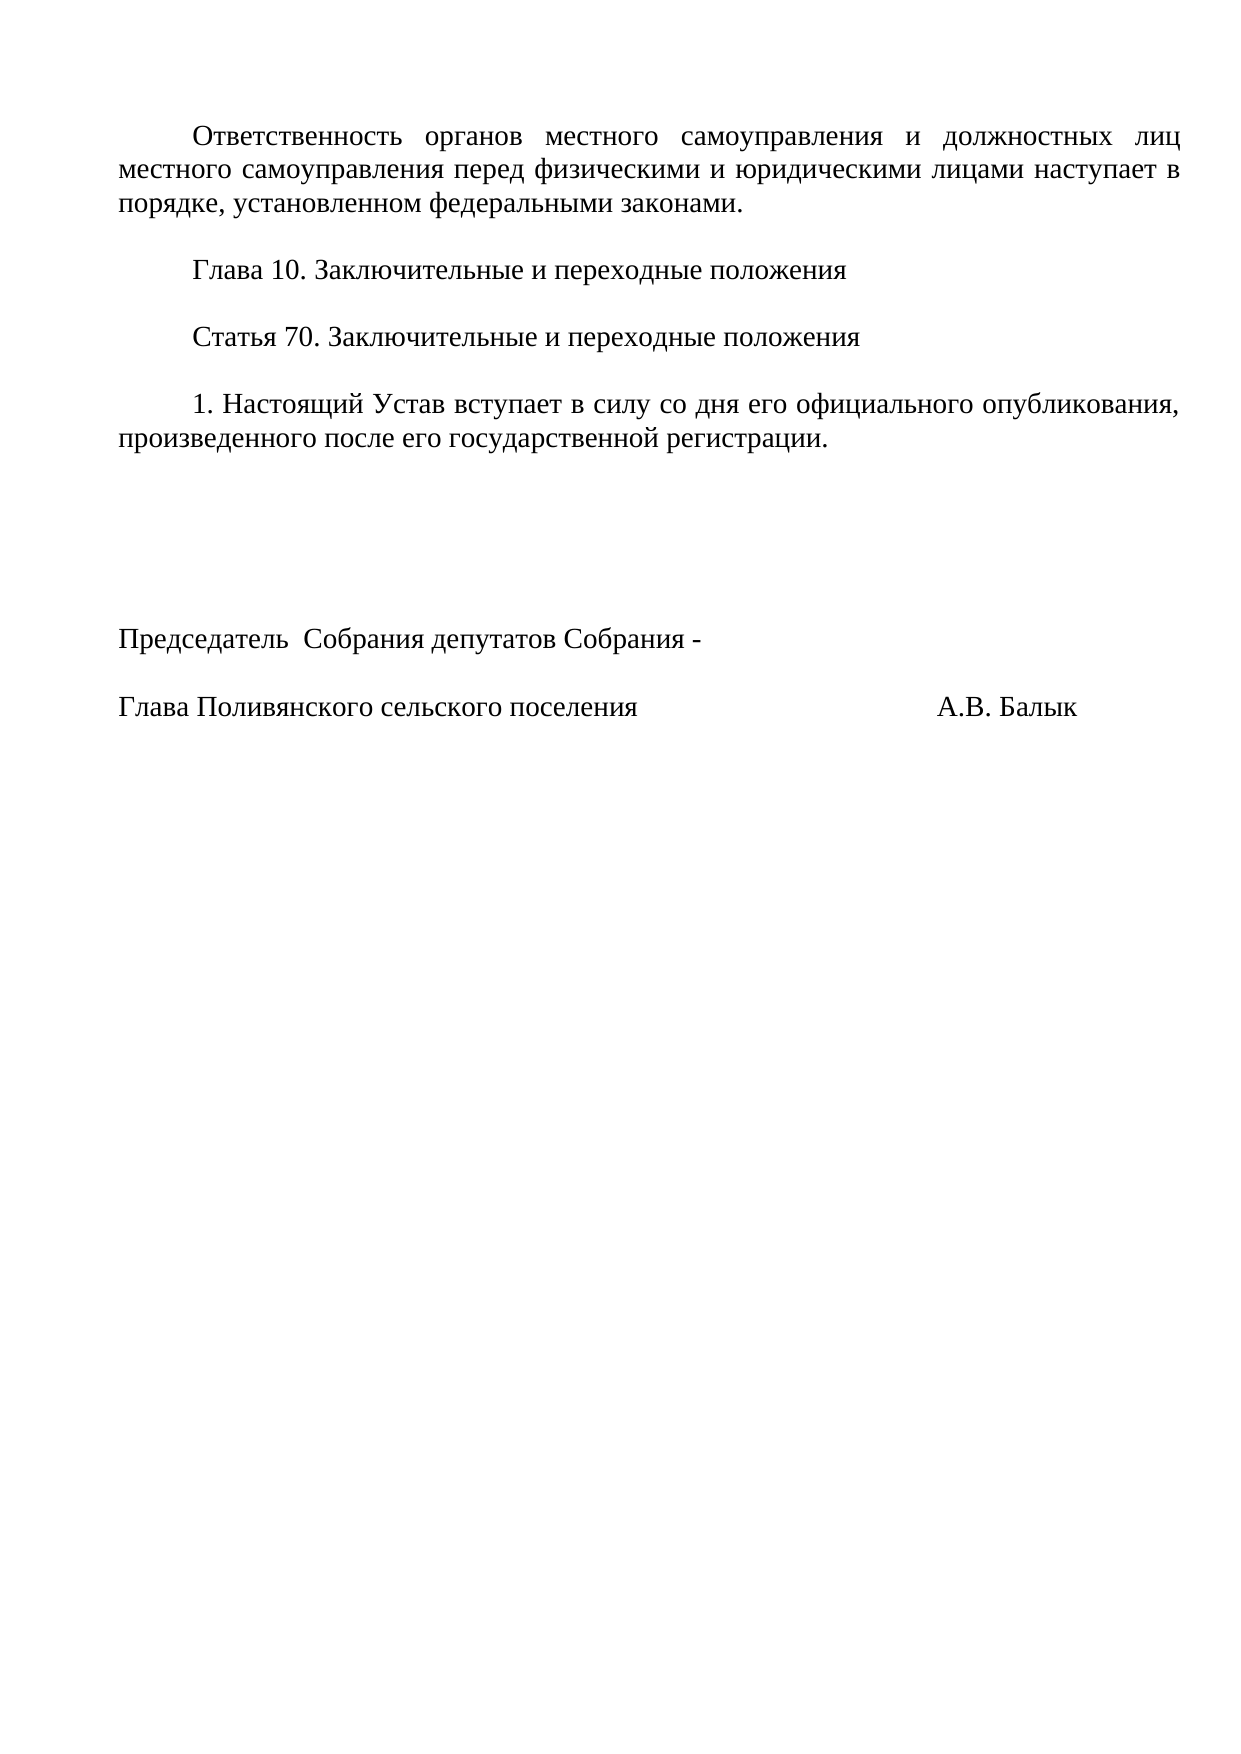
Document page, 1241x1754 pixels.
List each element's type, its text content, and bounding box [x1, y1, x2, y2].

text Ответственность органов местного самоуправления и должностных лиц местного самоуправления перед физическими и юридическими лицами наступает в порядке, установленном федеральными законами. [118, 118, 1181, 219]
text Глава 10. Заключительные и переходные положения [118, 252, 1181, 286]
text Статья 70. Заключительные и переходные положения [118, 319, 1181, 353]
text 1. Настоящий Устав вступает в силу со дня его официального опубликования, произведенного после его государственной регистрации. [118, 386, 1181, 453]
text Председатель Собрания депутатов Собрания - [118, 621, 1181, 655]
text Глава Поливянского сельского поселения А.В. Балык [118, 689, 1181, 723]
